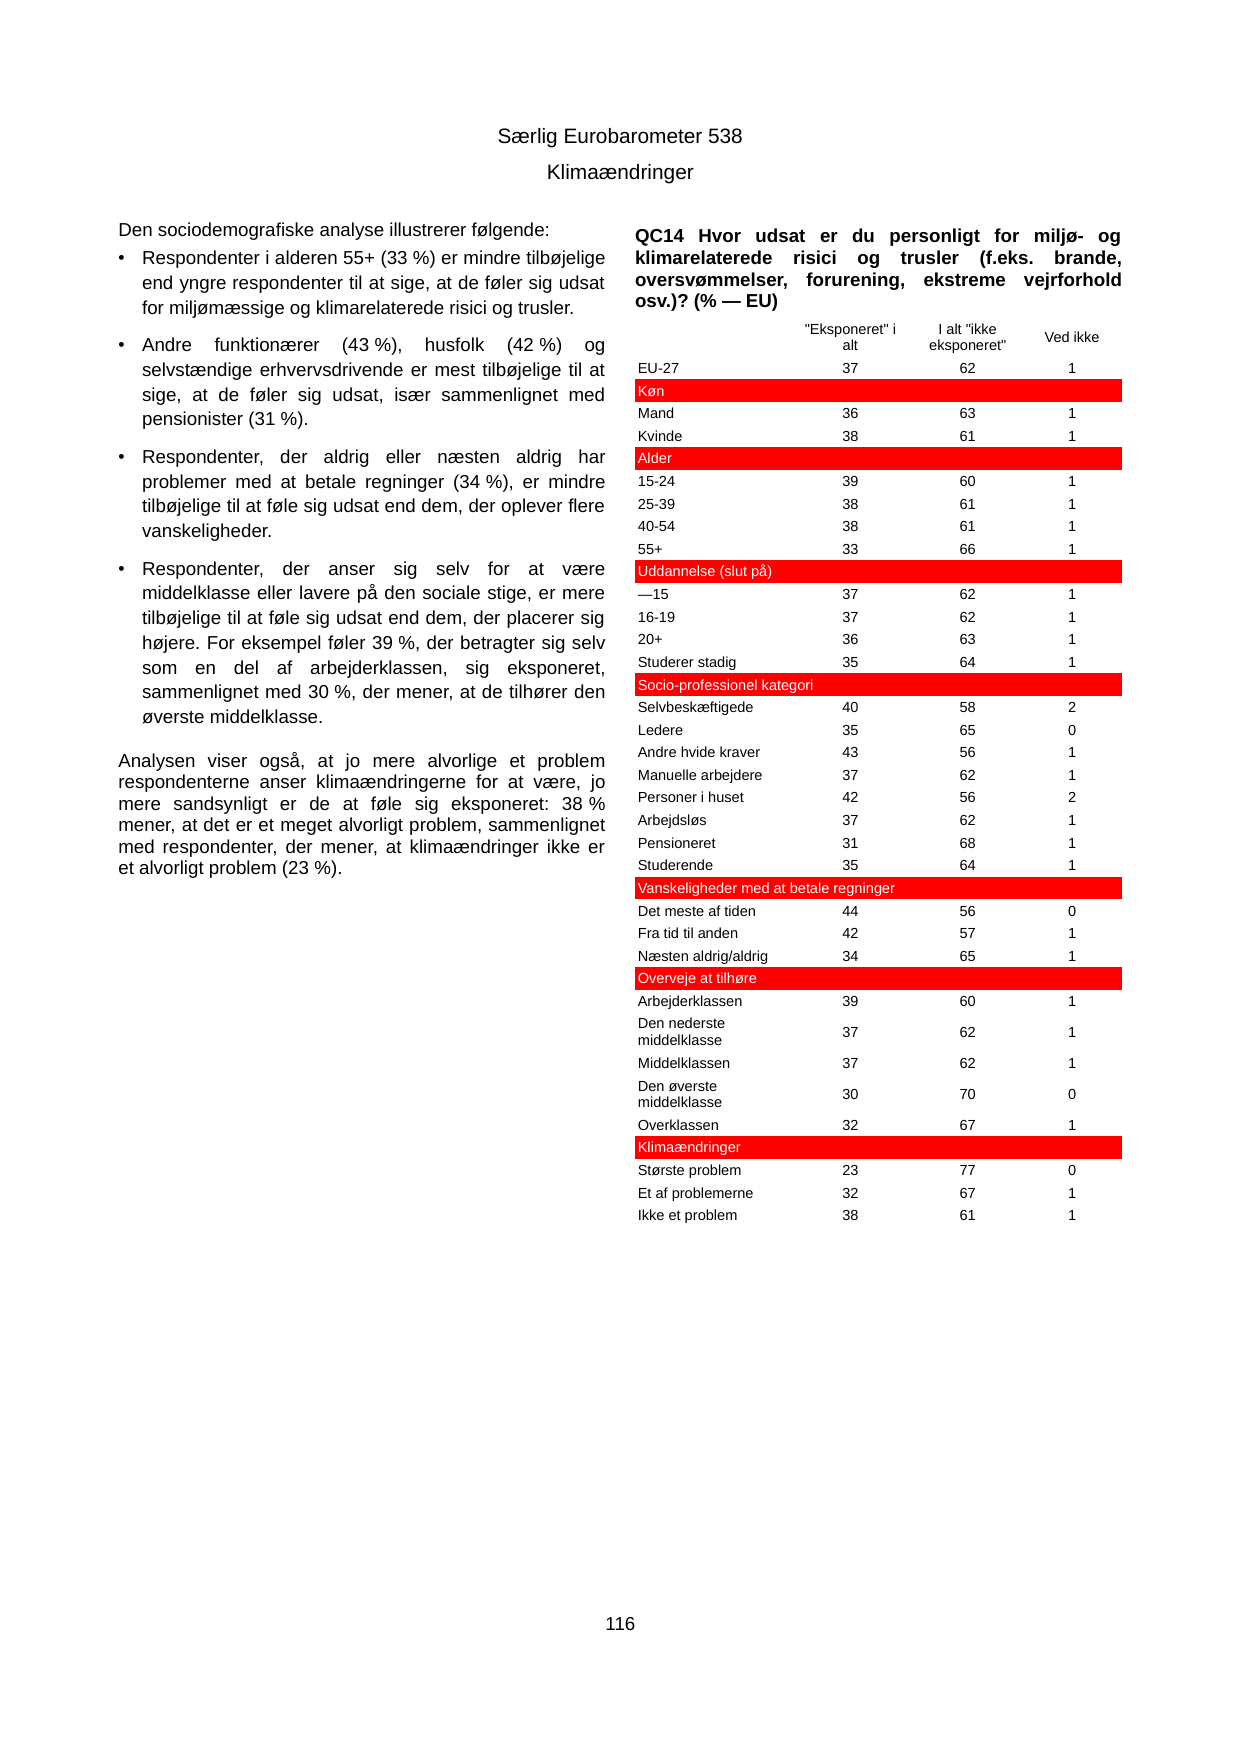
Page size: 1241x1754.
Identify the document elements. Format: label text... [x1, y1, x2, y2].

table_cell Ledere [635, 719, 798, 741]
table_cell 37 [798, 357, 903, 379]
table_cell 65 [903, 945, 1032, 967]
table_cell 62 [903, 1012, 1032, 1052]
table_cell 31 [798, 831, 903, 854]
table_cell 35 [798, 854, 903, 877]
table_cell [1112, 1012, 1122, 1052]
table_cell [1112, 1114, 1122, 1136]
table_cell 23 [798, 1159, 903, 1181]
table_cell 61 [903, 1204, 1032, 1227]
table_cell 0 [1032, 1159, 1112, 1181]
table_cell 37 [798, 583, 903, 605]
table_cell 36 [798, 402, 903, 424]
table_cell Det meste af tiden [635, 899, 798, 922]
table_cell 37 [798, 1012, 903, 1052]
table_cell Studerende [635, 854, 798, 877]
table_cell 40-54 [635, 515, 798, 538]
table_cell 0 [1032, 899, 1112, 922]
table_cell 37 [798, 764, 903, 786]
table_cell 67 [903, 1114, 1032, 1136]
table_cell 34 [798, 945, 903, 967]
table_cell 58 [903, 696, 1032, 718]
table_cell Et af problemerne [635, 1181, 798, 1204]
table_cell [1112, 922, 1122, 944]
table_cell 62 [903, 809, 1032, 831]
table_cell 1 [1032, 741, 1112, 764]
table_cell 1 [1032, 764, 1112, 786]
table_header "Eksponeret" i alt [798, 318, 903, 357]
table_cell 42 [798, 786, 903, 809]
table_cell Socio-professionel kategori [635, 673, 1122, 696]
table_cell Klimaændringer [635, 1136, 1122, 1159]
table_cell 67 [903, 1181, 1032, 1204]
table_cell 1 [1032, 1204, 1112, 1227]
table_cell 25-39 [635, 493, 798, 515]
table_cell [1112, 493, 1122, 515]
table_cell [1112, 786, 1122, 809]
table_cell [1112, 899, 1122, 922]
table_header I alt "ikke eksponeret" [903, 318, 1032, 357]
table_cell 57 [903, 922, 1032, 944]
table_cell 44 [798, 899, 903, 922]
table_header [635, 318, 798, 357]
table_cell [1112, 538, 1122, 560]
table_cell 43 [798, 741, 903, 764]
table_cell 40 [798, 696, 903, 718]
table_cell [1112, 583, 1122, 605]
table_cell Selvbeskæftigede [635, 696, 798, 718]
table_cell [1112, 741, 1122, 764]
table_cell [1112, 990, 1122, 1012]
table_cell 1 [1032, 990, 1112, 1012]
table_cell 1 [1032, 809, 1112, 831]
table_cell Køn [635, 379, 1122, 402]
table_cell 1 [1032, 425, 1112, 447]
table_cell 38 [798, 425, 903, 447]
table_cell 1 [1032, 538, 1112, 560]
table_cell [1112, 357, 1122, 379]
table_cell 2 [1032, 696, 1112, 718]
table_cell 1 [1032, 854, 1112, 877]
table_cell [1112, 854, 1122, 877]
table_cell 1 [1032, 651, 1112, 673]
list Respondenter, der anser sig selv for at være middelklasse eller lavere på den sociale stige, er mere tilbøjelige til at føle sig udsat end dem, der placerer sig højere. For eksempel føler 39 %, der betragter sig selv som en del af arbejderklassen, sig eksponeret, sammenlignet med 30 %, der mener, at de tilhører den øverste middelklasse. [118, 557, 605, 728]
table_cell Arbejdsløs [635, 809, 798, 831]
text Den sociodemografiske analyse illustrerer følgende: [118, 219, 605, 241]
table_cell Middelklassen [635, 1052, 798, 1074]
table_cell 37 [798, 1052, 903, 1074]
table_cell 37 [798, 605, 903, 628]
table_cell 37 [798, 809, 903, 831]
table_cell 55+ [635, 538, 798, 560]
table_cell Uddannelse (slut på) [635, 560, 1122, 583]
table_cell Manuelle arbejdere [635, 764, 798, 786]
table_cell 0 [1032, 719, 1112, 741]
table_cell 1 [1032, 493, 1112, 515]
table_cell 63 [903, 628, 1032, 651]
table_cell Overklassen [635, 1114, 798, 1136]
table_cell 1 [1032, 945, 1112, 967]
table_cell 2 [1032, 786, 1112, 809]
table_cell 64 [903, 651, 1032, 673]
table_cell 1 [1032, 831, 1112, 854]
table_cell 1 [1032, 1052, 1112, 1074]
table_cell [1112, 1052, 1122, 1074]
text QC14 Hvor udsat er du personligt for miljø- og klimarelaterede risici og trusler (f.eks. brande, oversvømmelser, forurening, ekstreme vejrforhold osv.)? (% — EU) [635, 225, 1122, 311]
table_cell 1 [1032, 1181, 1112, 1204]
table_cell EU-27 [635, 357, 798, 379]
table_cell Pensioneret [635, 831, 798, 854]
table_cell —15 [635, 583, 798, 605]
table_cell 56 [903, 786, 1032, 809]
table_cell Vanskeligheder med at betale regninger [635, 877, 1122, 899]
table_cell 38 [798, 1204, 903, 1227]
table_cell 1 [1032, 402, 1112, 424]
table_cell [1112, 1181, 1122, 1204]
table_cell 35 [798, 719, 903, 741]
table_cell [1112, 651, 1122, 673]
table_cell Arbejderklassen [635, 990, 798, 1012]
table_cell Personer i huset [635, 786, 798, 809]
table_cell Andre hvide kraver [635, 741, 798, 764]
table_cell Mand [635, 402, 798, 424]
table_cell [1112, 945, 1122, 967]
table_cell Næsten aldrig/aldrig [635, 945, 798, 967]
table_cell 36 [798, 628, 903, 651]
table_cell 62 [903, 764, 1032, 786]
table_cell [1112, 696, 1122, 718]
table_cell 65 [903, 719, 1032, 741]
table_cell 0 [1032, 1074, 1112, 1114]
table_cell 42 [798, 922, 903, 944]
table_cell [1112, 809, 1122, 831]
table_cell Overveje at tilhøre [635, 967, 1122, 990]
table_cell 64 [903, 854, 1032, 877]
table_cell 39 [798, 470, 903, 492]
table_cell 32 [798, 1114, 903, 1136]
table_cell 56 [903, 899, 1032, 922]
table_cell [1112, 470, 1122, 492]
table_cell 1 [1032, 470, 1112, 492]
table_cell 62 [903, 1052, 1032, 1074]
table_cell 61 [903, 493, 1032, 515]
table_cell [1112, 605, 1122, 628]
table_cell [1112, 402, 1122, 424]
table_cell 1 [1032, 515, 1112, 538]
table_cell Største problem [635, 1159, 798, 1181]
table_cell 33 [798, 538, 903, 560]
table_cell 1 [1032, 1012, 1112, 1052]
table_cell 35 [798, 651, 903, 673]
table_cell 16-19 [635, 605, 798, 628]
table_cell 70 [903, 1074, 1032, 1114]
table_cell [1112, 1204, 1122, 1227]
table_cell 62 [903, 605, 1032, 628]
table_cell 30 [798, 1074, 903, 1114]
table_cell 56 [903, 741, 1032, 764]
table_cell 39 [798, 990, 903, 1012]
list Respondenter i alderen 55+ (33 %) er mindre tilbøjelige end yngre respondenter til at sige, at de føler sig udsat for miljømæssige og klimarelaterede risici og trusler. [118, 247, 605, 318]
table_cell [1112, 515, 1122, 538]
table_cell 1 [1032, 1114, 1112, 1136]
list Andre funktionærer (43 %), husfolk (42 %) og selvstændige erhvervsdrivende er mest tilbøjelige til at sige, at de føler sig udsat, især sammenlignet med pensionister (31 %). [118, 334, 605, 430]
table_cell 77 [903, 1159, 1032, 1181]
table_cell 1 [1032, 628, 1112, 651]
table_cell 1 [1032, 583, 1112, 605]
table_cell 61 [903, 425, 1032, 447]
table_cell Alder [635, 447, 1122, 470]
table_cell 60 [903, 990, 1032, 1012]
table_cell 38 [798, 515, 903, 538]
table_cell 68 [903, 831, 1032, 854]
table_cell Kvinde [635, 425, 798, 447]
table_cell 60 [903, 470, 1032, 492]
table_cell 61 [903, 515, 1032, 538]
table_cell 66 [903, 538, 1032, 560]
table_cell Fra tid til anden [635, 922, 798, 944]
table_cell Studerer stadig [635, 651, 798, 673]
table_cell 20+ [635, 628, 798, 651]
list Respondenter, der aldrig eller næsten aldrig har problemer med at betale regninger (34 %), er mindre tilbøjelige til at føle sig udsat end dem, der oplever flere vanskeligheder. [118, 446, 605, 542]
table_cell [1112, 425, 1122, 447]
table_cell 1 [1032, 357, 1112, 379]
table_cell 38 [798, 493, 903, 515]
table_cell Den nederste middelklasse [635, 1012, 798, 1052]
table_cell 1 [1032, 922, 1112, 944]
table_cell 1 [1032, 605, 1112, 628]
table_cell [1112, 1159, 1122, 1181]
table_cell [1112, 831, 1122, 854]
table_cell [1112, 764, 1122, 786]
table_header [1112, 318, 1122, 357]
table_header Ved ikke [1032, 318, 1112, 357]
table_cell 62 [903, 357, 1032, 379]
table_cell Den øverste middelklasse [635, 1074, 798, 1114]
table_cell [1112, 1074, 1122, 1114]
table_cell Ikke et problem [635, 1204, 798, 1227]
table_cell 62 [903, 583, 1032, 605]
text Analysen viser også, at jo mere alvorlige et problem respondenterne anser klimaændringerne for at være, jo mere sandsynligt er de at føle sig eksponeret: 38 % mener, at det er et meget alvorligt problem, sammenlignet med respondenter, der mener, at klimaændringer ikke er et alvorligt problem (23 %). [118, 749, 605, 879]
table_cell 32 [798, 1181, 903, 1204]
table_cell [1112, 719, 1122, 741]
table_cell 15-24 [635, 470, 798, 492]
table_cell 63 [903, 402, 1032, 424]
table_cell [1112, 628, 1122, 651]
